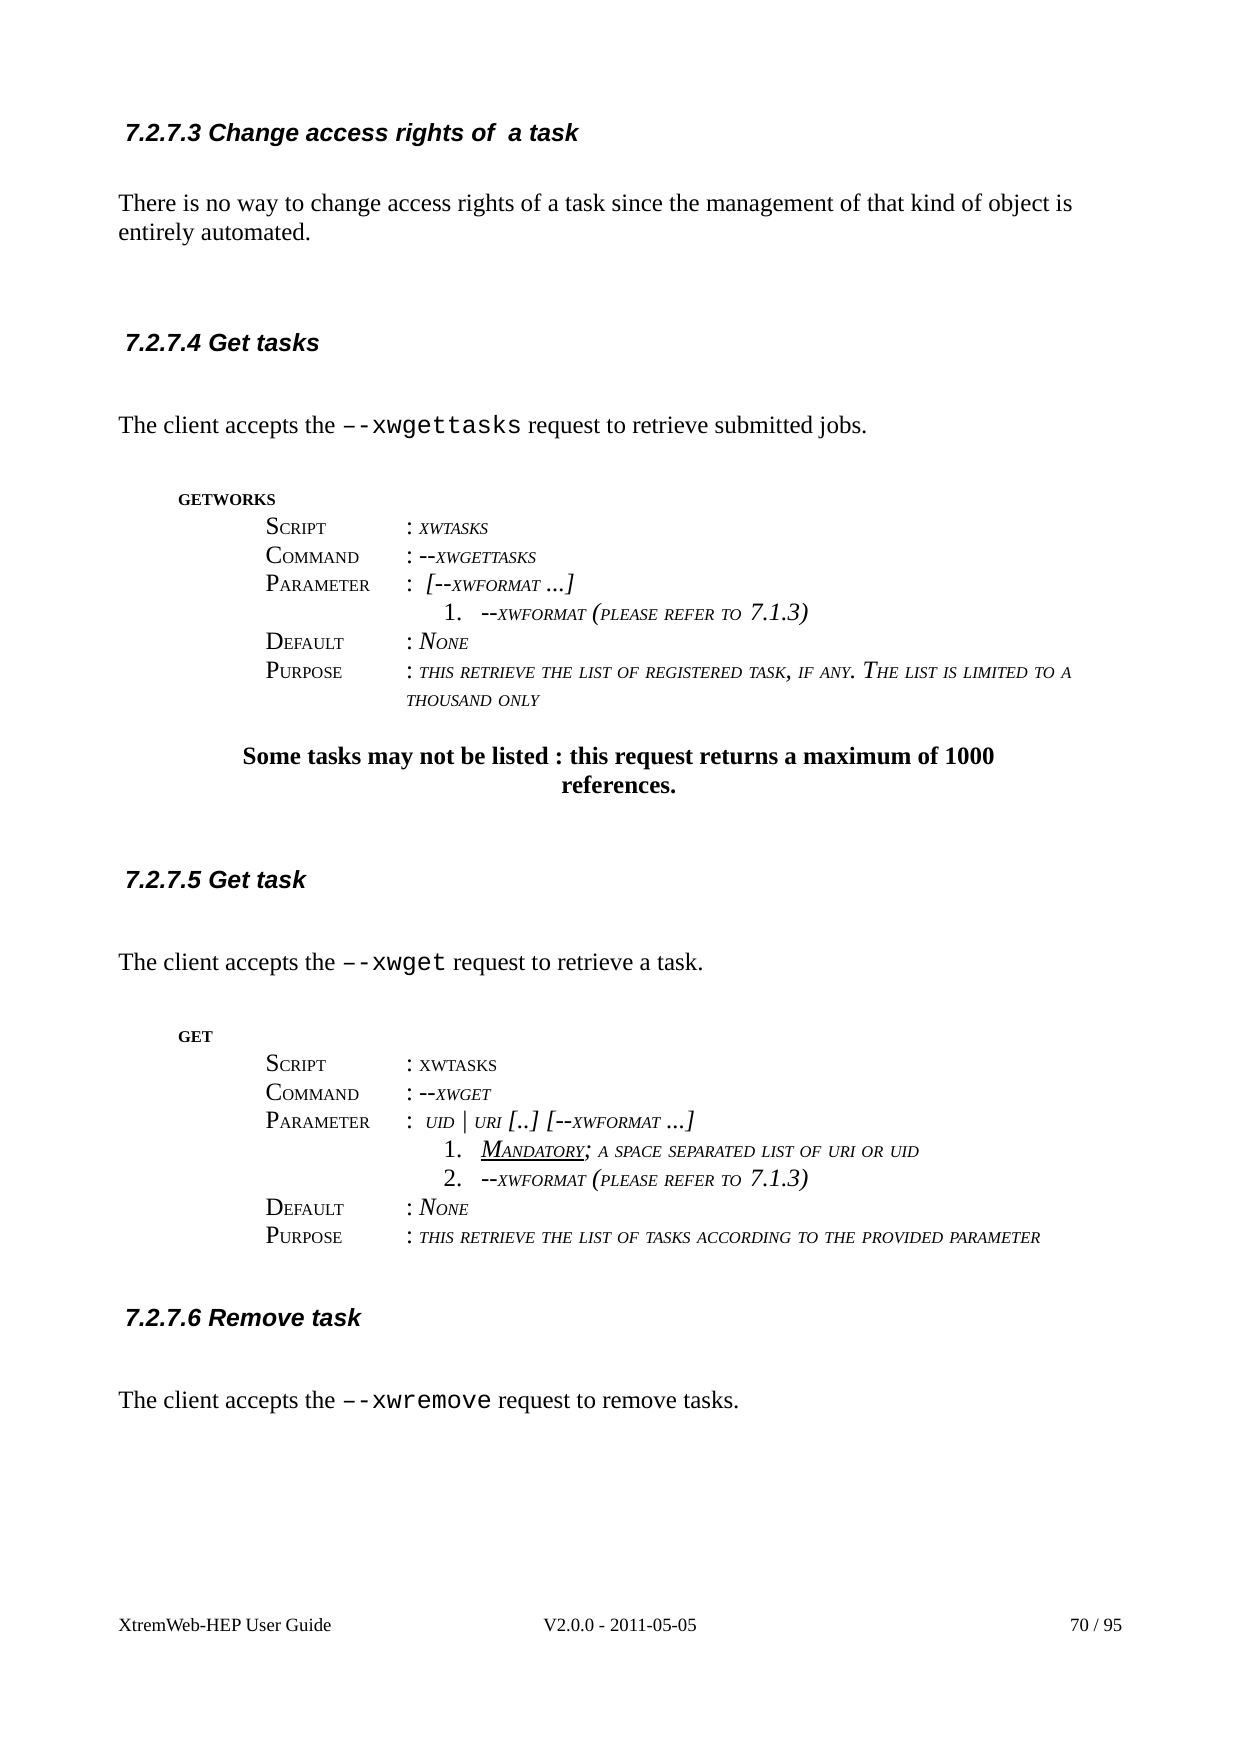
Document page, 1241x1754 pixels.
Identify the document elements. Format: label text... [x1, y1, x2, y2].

text Default : None [265, 1192, 1122, 1220]
subtitle Change access rights of a task [118, 118, 1122, 147]
subtitle Get tasks [118, 328, 1122, 356]
text getworks [178, 482, 1122, 511]
text Purpose : this retrieve the list of registered task, if any. The list is limited to a thousand only [265, 655, 1122, 712]
list --xwformat (please refer to 7.1.3) [443, 597, 1122, 626]
text get [178, 1019, 1122, 1048]
text Purpose : this retrieve the list of tasks according to the provided parameter [265, 1220, 1122, 1249]
text Command : --xwget [265, 1077, 1122, 1105]
text Parameter : [--xwformat ...] [265, 568, 1122, 597]
text Some tasks may not be listed : this request returns a maximum of 1000 references. [233, 741, 1004, 798]
text The client accepts the –-xwremove request to remove tasks. [118, 1385, 1122, 1416]
text The client accepts the –-xwget request to retrieve a task. [118, 947, 1122, 978]
text There is no way to change access rights of a task since the management of that kind of object is entirely automated. [118, 188, 1122, 245]
text Default : None [265, 626, 1122, 655]
text Script : xwtasks [265, 1048, 1122, 1077]
text Parameter : uid | uri [..] [--xwformat ...] [265, 1105, 1122, 1134]
subtitle Get task [118, 865, 1122, 893]
list --xwformat (please refer to 7.1.3) [443, 1163, 1122, 1192]
list Mandatory; a space separated list of uri or uid [443, 1134, 1122, 1163]
text Script : xwtasks [265, 511, 1122, 540]
text Command : --xwgettasks [265, 540, 1122, 568]
text The client accepts the –-xwgettasks request to retrieve submitted jobs. [118, 410, 1122, 441]
subtitle Remove task [118, 1303, 1122, 1331]
